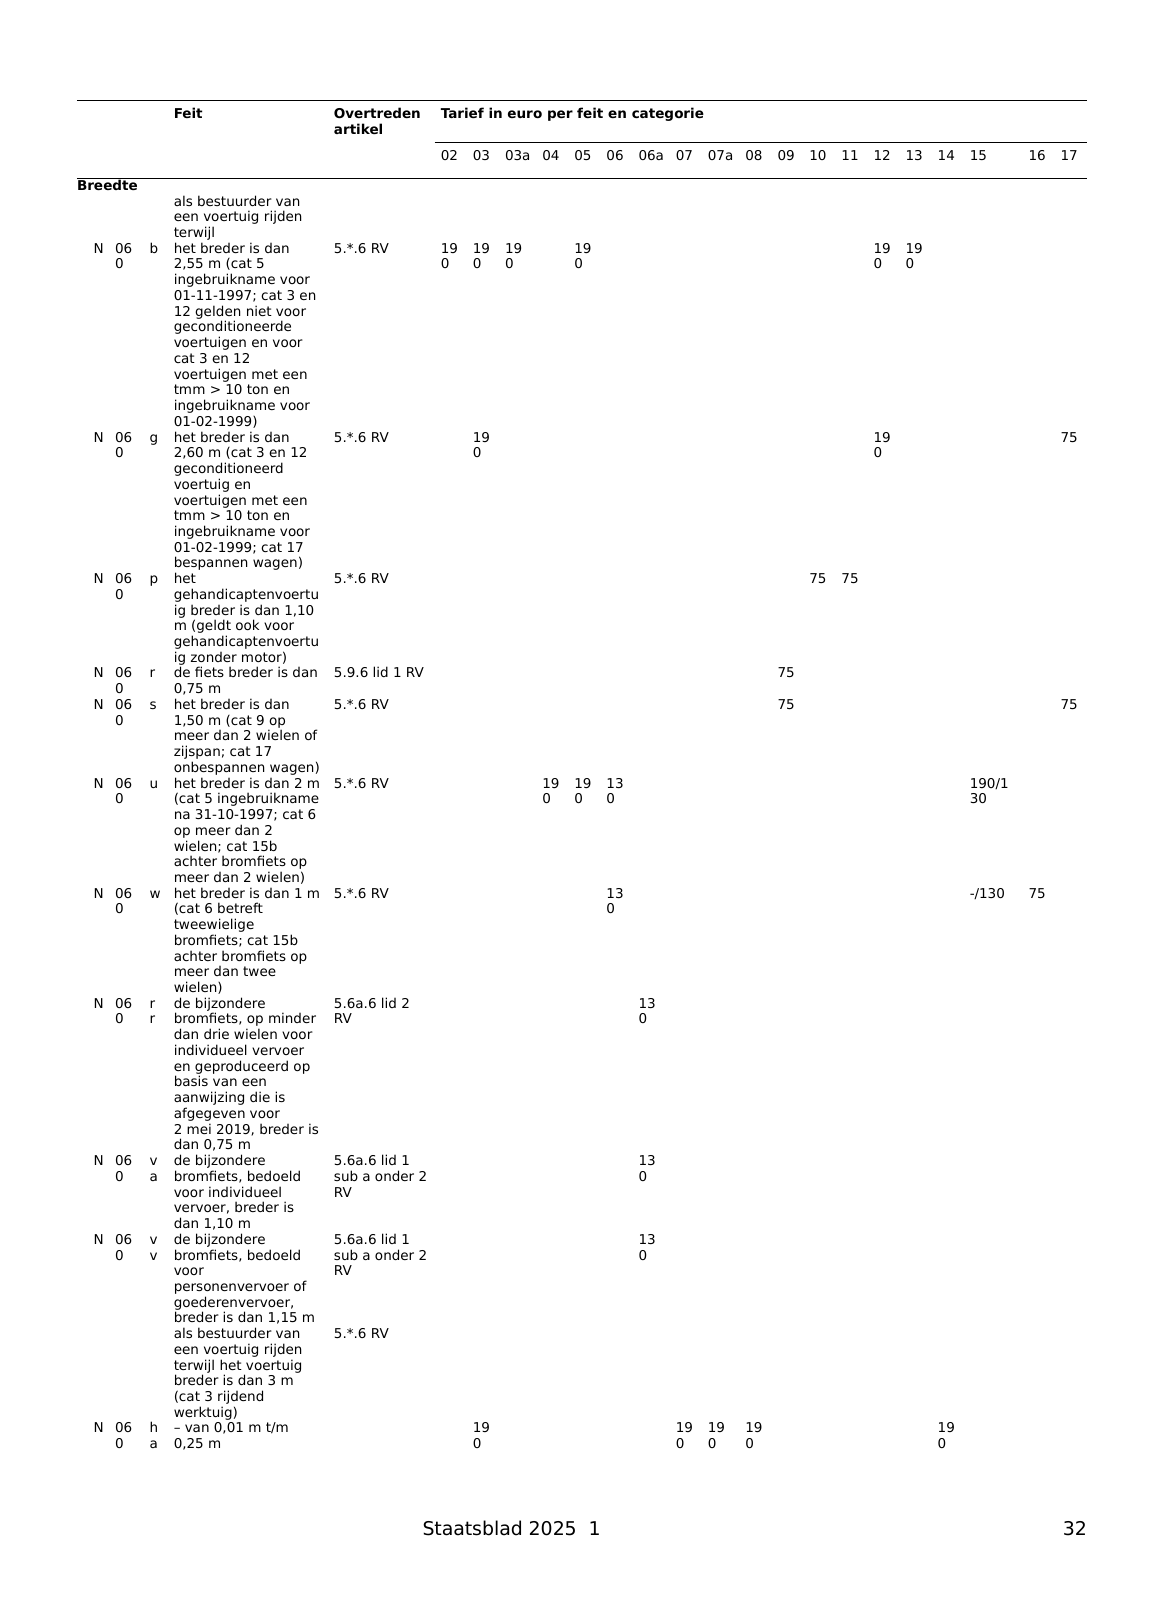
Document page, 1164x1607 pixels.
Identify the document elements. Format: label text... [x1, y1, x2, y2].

table_header [77, 101, 82, 142]
table_cell 130 [632, 996, 670, 1153]
table_cell [162, 697, 167, 775]
table_cell [162, 571, 167, 665]
table_cell [803, 775, 835, 886]
table_cell [931, 571, 963, 665]
table_cell [964, 429, 1022, 571]
table_cell [964, 1420, 1022, 1452]
table_cell [670, 179, 702, 193]
table_cell [739, 1232, 771, 1326]
table_cell [77, 241, 82, 429]
table_cell 190 [899, 241, 931, 429]
table_cell [82, 775, 87, 886]
table_cell N [88, 697, 109, 775]
table_cell [435, 1153, 467, 1232]
table_cell [568, 571, 600, 665]
table_cell [568, 194, 600, 241]
table_cell [670, 1232, 702, 1326]
table_cell [632, 775, 670, 886]
table_cell 190 [702, 1420, 739, 1452]
table_cell [600, 697, 632, 775]
table_cell 060 [109, 1420, 143, 1452]
table_cell [835, 429, 867, 571]
table_cell [536, 1420, 568, 1452]
table_cell [702, 665, 739, 697]
table_cell [632, 1326, 670, 1420]
table_header [88, 101, 109, 142]
table_cell [771, 194, 803, 241]
table_cell 190 [670, 1420, 702, 1452]
table_cell [964, 1232, 1022, 1326]
table_cell [835, 194, 867, 241]
table_cell [1054, 179, 1087, 193]
table_cell [835, 1326, 867, 1420]
table_cell [803, 1326, 835, 1420]
table_cell [931, 1232, 963, 1326]
table_cell [162, 1232, 167, 1326]
table_cell 06 [600, 143, 632, 178]
table_cell [702, 1326, 739, 1420]
table_cell – van 0,01 m t/m 0,25 m [168, 1420, 328, 1452]
table_cell 75 [803, 571, 835, 665]
table_cell N [88, 886, 109, 996]
table_cell [868, 1326, 899, 1420]
table_cell [702, 179, 739, 193]
table_cell N [88, 1153, 109, 1232]
table_cell [499, 697, 536, 775]
table_cell [467, 665, 499, 697]
table_cell 130 [600, 886, 632, 996]
table_cell [568, 996, 600, 1153]
table_cell [835, 775, 867, 886]
table_cell 060 [109, 775, 143, 886]
table_cell [931, 1326, 963, 1420]
table_cell [835, 1232, 867, 1326]
table_cell [702, 194, 739, 241]
table_cell [1022, 429, 1054, 571]
table_cell [868, 697, 899, 775]
table_cell 190 [467, 429, 499, 571]
table_cell [1022, 775, 1054, 886]
table_cell r [144, 665, 162, 697]
table_cell [632, 179, 670, 193]
table_cell [1054, 665, 1087, 697]
table_cell 75 [771, 665, 803, 697]
table_cell 04 [536, 143, 568, 178]
table_cell [931, 194, 963, 241]
table_cell [1022, 1420, 1054, 1452]
table_cell [499, 996, 536, 1153]
table_cell [835, 179, 867, 193]
table_cell [964, 571, 1022, 665]
table_cell [739, 1326, 771, 1420]
table_cell [670, 241, 702, 429]
table_cell [77, 1232, 82, 1326]
table_cell [435, 775, 467, 886]
table_cell u [144, 775, 162, 886]
table_cell [931, 996, 963, 1153]
table_cell [1022, 179, 1054, 193]
table_cell 190 [536, 775, 568, 886]
table_cell [435, 1420, 467, 1452]
table_cell 5.6a.6 lid 2 RV [328, 996, 434, 1153]
table_cell [162, 775, 167, 886]
table_cell [109, 142, 143, 178]
table_cell [771, 1153, 803, 1232]
table_cell [144, 1326, 162, 1420]
table_cell [1054, 1420, 1087, 1452]
table_cell het breder is dan 2,60 m (cat 3 en 12 geconditioneerd voertuig en voertuigen met een tmm > 10 ton en ingebruikname voor 01-02-1999; cat 17 bespannen wagen) [168, 429, 328, 571]
table_cell [739, 886, 771, 996]
table_cell [499, 1420, 536, 1452]
table_cell [702, 886, 739, 996]
table_cell [1054, 1326, 1087, 1420]
table_cell [670, 429, 702, 571]
table_cell [899, 1232, 931, 1326]
table_cell b [144, 241, 162, 429]
table_cell [1054, 194, 1087, 241]
table_cell [88, 194, 109, 241]
table_cell [328, 1420, 434, 1452]
table_cell [632, 697, 670, 775]
table_cell 5.*.6 RV [328, 571, 434, 665]
table_cell [328, 194, 434, 241]
table_cell [868, 1153, 899, 1232]
table_cell [1022, 665, 1054, 697]
table_cell N [88, 775, 109, 886]
table_cell 75 [771, 697, 803, 775]
table_cell [632, 665, 670, 697]
table_cell [568, 1153, 600, 1232]
table_cell N [88, 571, 109, 665]
table_cell [964, 1326, 1022, 1420]
table_cell [868, 665, 899, 697]
table_cell [739, 179, 771, 193]
table_cell [739, 571, 771, 665]
table_cell [835, 1420, 867, 1452]
table_cell 060 [109, 996, 143, 1153]
table_cell 190 [467, 1420, 499, 1452]
table_cell [82, 996, 87, 1153]
table_cell [88, 1326, 109, 1420]
table_cell [835, 1153, 867, 1232]
table_cell [568, 665, 600, 697]
table_cell [77, 1420, 82, 1452]
table_cell als bestuurder van een voertuig rijden terwijl [168, 194, 328, 241]
table_cell [77, 1153, 82, 1232]
table_cell [600, 429, 632, 571]
table_cell 190 [931, 1420, 963, 1452]
table_cell [739, 697, 771, 775]
table_cell [670, 775, 702, 886]
table_cell [536, 241, 568, 429]
table_cell [435, 571, 467, 665]
table_cell [803, 1232, 835, 1326]
table_cell [499, 775, 536, 886]
table_cell [162, 429, 167, 571]
table_cell [162, 194, 167, 241]
table_cell 5.9.6 lid 1 RV [328, 665, 434, 697]
table_cell [77, 775, 82, 886]
table_cell [868, 1232, 899, 1326]
table_cell [536, 179, 568, 193]
table_cell 5.*.6 RV [328, 241, 434, 429]
table_cell 16 [1022, 143, 1054, 178]
table_cell [931, 241, 963, 429]
table_cell [600, 571, 632, 665]
table_cell [77, 1326, 82, 1420]
table_cell N [88, 996, 109, 1153]
table_cell [82, 571, 87, 665]
table_cell [899, 697, 931, 775]
table_cell [868, 571, 899, 665]
table_cell 190 [568, 775, 600, 886]
table_cell [964, 697, 1022, 775]
table_cell [899, 429, 931, 571]
table_cell [77, 697, 82, 775]
table_cell 190 [467, 241, 499, 429]
table_cell [568, 1326, 600, 1420]
table_cell [162, 142, 167, 178]
table_cell [499, 665, 536, 697]
table_cell [931, 665, 963, 697]
table_cell [868, 996, 899, 1153]
table_cell [868, 775, 899, 886]
table_cell het breder is dan 1,50 m (cat 9 op meer dan 2 wielen of zijspan; cat 17 onbespannen wagen) [168, 697, 328, 775]
table_cell [162, 996, 167, 1153]
table_cell [899, 1153, 931, 1232]
table_cell [1022, 194, 1054, 241]
table_cell [568, 886, 600, 996]
table_cell [899, 1420, 931, 1452]
table_cell [1022, 1326, 1054, 1420]
table_cell [670, 697, 702, 775]
table_cell [168, 142, 328, 178]
table_cell [536, 194, 568, 241]
table_header [82, 101, 87, 142]
table_cell [568, 429, 600, 571]
table_cell [739, 996, 771, 1153]
table_cell 75 [835, 571, 867, 665]
table_cell N [88, 1420, 109, 1452]
table_cell [702, 697, 739, 775]
table_cell [670, 1153, 702, 1232]
table_cell [964, 194, 1022, 241]
table_cell [82, 1326, 87, 1420]
table_cell [328, 179, 434, 193]
table_cell [536, 429, 568, 571]
table_cell [536, 697, 568, 775]
table_cell 05 [568, 143, 600, 178]
table_cell [899, 194, 931, 241]
table_cell [771, 429, 803, 571]
table_cell [739, 241, 771, 429]
table_cell de fiets breder is dan 0,75 m [168, 665, 328, 697]
table_cell 75 [1022, 886, 1054, 996]
table_cell [899, 996, 931, 1153]
table_cell [702, 1153, 739, 1232]
table_cell 14 [931, 143, 963, 178]
table_cell [435, 697, 467, 775]
table_cell [964, 179, 1022, 193]
table_cell de bijzondere bromfiets, bedoeld voor personenvervoer of goederenvervoer, breder is dan 1,15 m [168, 1232, 328, 1326]
table_header [144, 101, 162, 142]
table_cell g [144, 429, 162, 571]
table_cell 5.*.6 RV [328, 1326, 434, 1420]
table_cell de bijzondere bromfiets, op minder dan drie wielen voor individueel vervoer en geproduceerd op basis van een aanwijzing die is afgegeven voor 2 mei 2019, breder is dan 0,75 m [168, 996, 328, 1153]
table_header Feit [168, 101, 328, 142]
table_header Tarief in euro per feit en categorie [435, 101, 1087, 142]
table_cell 130 [600, 775, 632, 886]
table_cell [467, 1326, 499, 1420]
table_cell 07a [702, 143, 739, 178]
table_cell 130 [632, 1232, 670, 1326]
table_cell [499, 1232, 536, 1326]
table_cell [499, 571, 536, 665]
table_cell [77, 142, 82, 178]
table_cell [568, 1420, 600, 1452]
table_cell [467, 886, 499, 996]
table_cell [739, 1153, 771, 1232]
table_cell [632, 241, 670, 429]
table_cell [109, 194, 143, 241]
table_header Overtreden artikel [328, 101, 434, 142]
table_cell rr [144, 996, 162, 1153]
table_cell [670, 886, 702, 996]
table_cell [162, 241, 167, 429]
table_cell [499, 886, 536, 996]
table_cell [803, 1420, 835, 1452]
table_cell [670, 996, 702, 1153]
table_cell [536, 1153, 568, 1232]
table_cell [702, 996, 739, 1153]
table_cell [771, 241, 803, 429]
table_cell [803, 665, 835, 697]
table_cell [931, 775, 963, 886]
table_cell [702, 775, 739, 886]
table_cell [600, 194, 632, 241]
table_cell -/130 [964, 886, 1022, 996]
table_cell [868, 179, 899, 193]
table_cell [632, 571, 670, 665]
table_cell [1022, 241, 1054, 429]
table_cell 190/130 [964, 775, 1022, 886]
table_cell [702, 429, 739, 571]
table_cell [868, 1420, 899, 1452]
table_cell 06a [632, 143, 670, 178]
table_cell Breedte [77, 179, 328, 193]
table_cell [77, 194, 82, 241]
table_cell [499, 1153, 536, 1232]
table_cell [600, 179, 632, 193]
table_cell [964, 241, 1022, 429]
table_cell [803, 886, 835, 996]
table_cell [771, 996, 803, 1153]
table_cell 12 [868, 143, 899, 178]
table_cell [931, 886, 963, 996]
table_cell [803, 697, 835, 775]
table_cell [803, 1153, 835, 1232]
table_cell 190 [568, 241, 600, 429]
table_cell [600, 241, 632, 429]
table_cell [1054, 241, 1087, 429]
table_cell [82, 142, 87, 178]
table_cell 08 [739, 143, 771, 178]
table_cell [435, 996, 467, 1153]
table_cell 060 [109, 429, 143, 571]
table_cell [499, 194, 536, 241]
table_cell 07 [670, 143, 702, 178]
table_cell [499, 429, 536, 571]
table_cell [467, 996, 499, 1153]
table_cell [702, 571, 739, 665]
table_cell [835, 241, 867, 429]
table_cell 060 [109, 571, 143, 665]
table_cell [82, 429, 87, 571]
table_cell 190 [868, 429, 899, 571]
table_cell [1054, 886, 1087, 996]
table_cell [803, 179, 835, 193]
table_cell [77, 665, 82, 697]
table_cell [82, 1420, 87, 1452]
table_cell [899, 1326, 931, 1420]
table_cell [1022, 1232, 1054, 1326]
table_cell [467, 194, 499, 241]
table_cell [835, 665, 867, 697]
table_cell 060 [109, 1153, 143, 1232]
table_cell [964, 996, 1022, 1153]
table_cell 130 [632, 1153, 670, 1232]
table_cell [931, 179, 963, 193]
table_cell 5.6a.6 lid 1 sub a onder 2 RV [328, 1153, 434, 1232]
table_cell [600, 1420, 632, 1452]
table_cell 02 [435, 143, 467, 178]
table_cell [771, 886, 803, 996]
table_cell [964, 665, 1022, 697]
table_cell [144, 194, 162, 241]
table_cell 5.*.6 RV [328, 429, 434, 571]
table_cell [1022, 996, 1054, 1153]
table_cell [1022, 571, 1054, 665]
table_cell [771, 775, 803, 886]
table_cell p [144, 571, 162, 665]
table_cell [670, 571, 702, 665]
table_cell [568, 179, 600, 193]
table_cell s [144, 697, 162, 775]
table_cell [632, 886, 670, 996]
table_cell [835, 697, 867, 775]
table_cell [568, 697, 600, 775]
table_cell [868, 194, 899, 241]
table_cell 17 [1054, 143, 1087, 178]
table_cell [82, 194, 87, 241]
table_cell [467, 697, 499, 775]
table_cell [88, 142, 109, 178]
table_cell w [144, 886, 162, 996]
table_cell 5.*.6 RV [328, 886, 434, 996]
table_cell [536, 996, 568, 1153]
table_cell 75 [1054, 697, 1087, 775]
table_cell N [88, 429, 109, 571]
table_cell [670, 1326, 702, 1420]
table_cell 060 [109, 241, 143, 429]
table_cell [435, 429, 467, 571]
table_cell [899, 775, 931, 886]
table_cell [771, 571, 803, 665]
table_cell [162, 665, 167, 697]
table_cell 5.6a.6 lid 1 sub a onder 2 RV [328, 1232, 434, 1326]
table_cell 5.*.6 RV [328, 697, 434, 775]
table_cell [632, 429, 670, 571]
table_cell [600, 1232, 632, 1326]
table_cell 5.*.6 RV [328, 775, 434, 886]
table_cell [162, 1153, 167, 1232]
table_cell [435, 194, 467, 241]
table_cell [328, 142, 434, 178]
table_cell [82, 241, 87, 429]
table_cell [499, 179, 536, 193]
table_cell [670, 665, 702, 697]
table_cell [435, 1326, 467, 1420]
table_cell [536, 571, 568, 665]
table_cell [435, 665, 467, 697]
table_cell 060 [109, 886, 143, 996]
table_cell [771, 1232, 803, 1326]
table_cell [467, 775, 499, 886]
table_cell [803, 996, 835, 1153]
table_cell [771, 1326, 803, 1420]
table_cell 10 [803, 143, 835, 178]
table_cell [144, 142, 162, 178]
table_cell 03 [467, 143, 499, 178]
table_cell [109, 1326, 143, 1420]
table_cell vv [144, 1232, 162, 1326]
table_cell [1054, 1153, 1087, 1232]
table_cell [162, 1326, 167, 1420]
table_cell [702, 1232, 739, 1326]
table_cell [162, 1420, 167, 1452]
table_cell [82, 1232, 87, 1326]
table_cell [77, 886, 82, 996]
table_cell va [144, 1153, 162, 1232]
table_cell 060 [109, 697, 143, 775]
table_cell het breder is dan 1 m (cat 6 betreft tweewielige bromfiets; cat 15b achter bromfiets op meer dan twee wielen) [168, 886, 328, 996]
table_cell [835, 996, 867, 1153]
table_cell 190 [499, 241, 536, 429]
table_cell ha [144, 1420, 162, 1452]
table_cell [931, 1153, 963, 1232]
table_cell [82, 886, 87, 996]
table_cell [899, 179, 931, 193]
table_cell [536, 1232, 568, 1326]
table_cell [536, 665, 568, 697]
table_cell N [88, 241, 109, 429]
table_cell [536, 1326, 568, 1420]
table_cell [670, 194, 702, 241]
table_cell de bijzondere bromfiets, bedoeld voor individueel vervoer, breder is dan 1,10 m [168, 1153, 328, 1232]
table_cell 09 [771, 143, 803, 178]
table_cell [899, 886, 931, 996]
table_cell [1054, 775, 1087, 886]
table_cell [600, 996, 632, 1153]
table_cell [435, 886, 467, 996]
table_cell [899, 665, 931, 697]
table_cell [1022, 1153, 1054, 1232]
table_cell [771, 1420, 803, 1452]
table_cell [77, 571, 82, 665]
table_cell [739, 194, 771, 241]
table_cell [739, 429, 771, 571]
table_cell [1054, 571, 1087, 665]
table_cell het gehandicaptenvoertuig breder is dan 1,10 m (geldt ook voor gehandicaptenvoertuig zonder motor) [168, 571, 328, 665]
table_cell [1054, 1232, 1087, 1326]
table_cell 75 [1054, 429, 1087, 571]
table_cell [467, 179, 499, 193]
table_cell [162, 886, 167, 996]
table_cell [739, 775, 771, 886]
table_cell 060 [109, 1232, 143, 1326]
table_cell 13 [899, 143, 931, 178]
table_cell het breder is dan 2,55 m (cat 5 ingebruikname voor 01-11-1997; cat 3 en 12 gelden niet voor geconditioneerde voertuigen en voor cat 3 en 12 voertuigen met een tmm > 10 ton en ingebruikname voor 01-02-1999) [168, 241, 328, 429]
table_cell [435, 179, 467, 193]
table_cell [600, 1153, 632, 1232]
table_cell [77, 429, 82, 571]
table_cell [803, 194, 835, 241]
table_cell [467, 571, 499, 665]
table_cell het breder is dan 2 m (cat 5 ingebruikname na 31-10-1997; cat 6 op meer dan 2 wielen; cat 15b achter bromfiets op meer dan 2 wielen) [168, 775, 328, 886]
table_cell [739, 665, 771, 697]
table_cell [964, 1153, 1022, 1232]
table_cell 15 [964, 143, 1022, 178]
table_cell als bestuurder van een voertuig rijden terwijl het voertuig breder is dan 3 m (cat 3 rijdend werktuig) [168, 1326, 328, 1420]
table_cell 190 [868, 241, 899, 429]
table_cell N [88, 1232, 109, 1326]
table_cell [499, 1326, 536, 1420]
table_cell [77, 996, 82, 1153]
table_cell [82, 697, 87, 775]
table_cell [931, 429, 963, 571]
table_cell [1022, 697, 1054, 775]
table_cell [568, 1232, 600, 1326]
table_cell 11 [835, 143, 867, 178]
table_cell 060 [109, 665, 143, 697]
table_header [109, 101, 143, 142]
table_cell 190 [435, 241, 467, 429]
table_cell [702, 241, 739, 429]
table_cell 03a [499, 143, 536, 178]
table_cell [835, 886, 867, 996]
table_cell [1054, 996, 1087, 1153]
table_cell [803, 429, 835, 571]
table_cell [467, 1232, 499, 1326]
table_cell [600, 665, 632, 697]
table_cell [467, 1153, 499, 1232]
table_cell [899, 571, 931, 665]
table_cell [600, 1326, 632, 1420]
table_cell [536, 886, 568, 996]
table_cell [435, 1232, 467, 1326]
table_cell [632, 1420, 670, 1452]
table_cell [868, 886, 899, 996]
table_cell [632, 194, 670, 241]
table_cell 190 [739, 1420, 771, 1452]
table_cell [803, 241, 835, 429]
table_cell [771, 179, 803, 193]
table_cell N [88, 665, 109, 697]
table_cell [82, 1153, 87, 1232]
table_cell [82, 665, 87, 697]
table_header [162, 101, 167, 142]
table_cell [931, 697, 963, 775]
